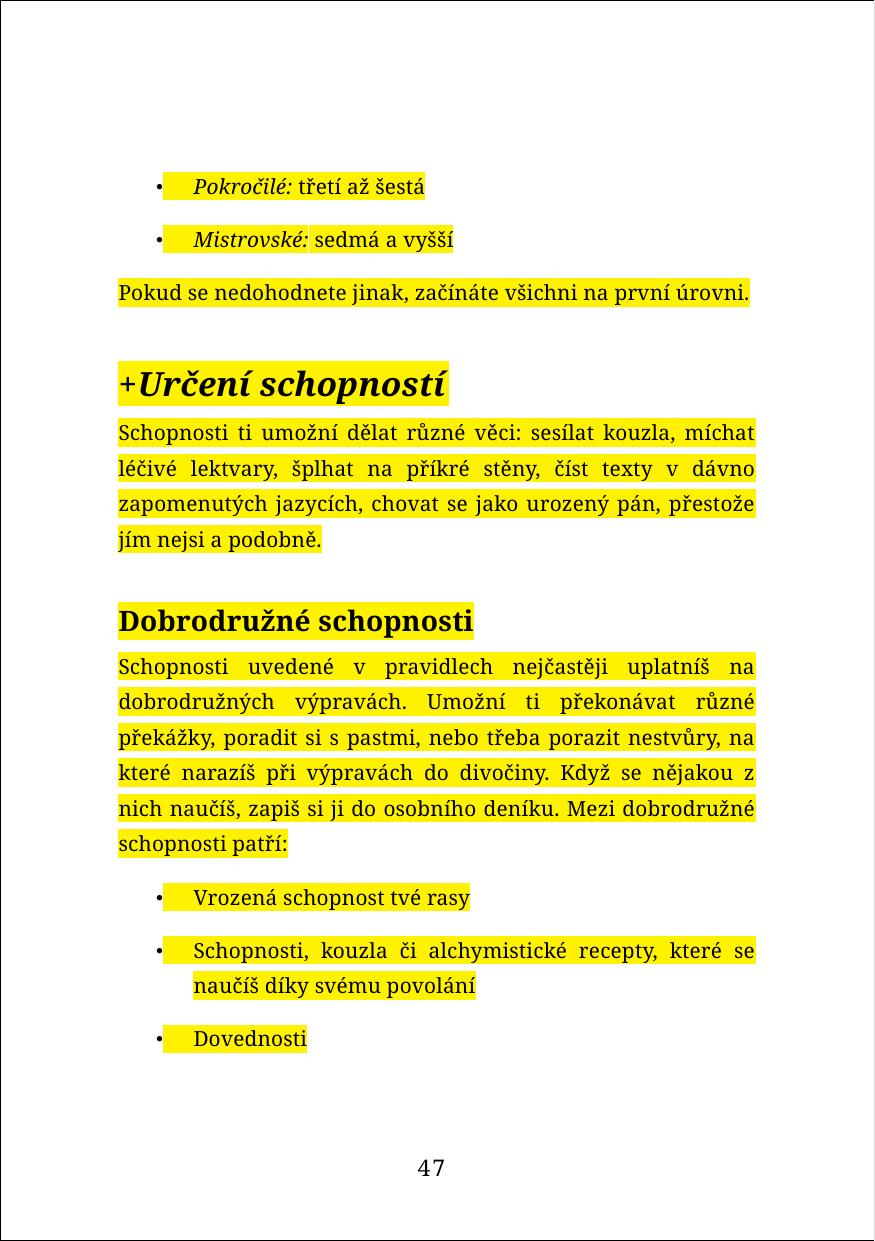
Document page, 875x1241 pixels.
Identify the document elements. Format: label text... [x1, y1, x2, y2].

list Schopnosti, kouzla či alchymistické recepty, které se naučíš díky svému povolání [156, 936, 756, 1000]
list Pokročilé: třetí až šestá [156, 172, 756, 200]
list Vrozená schopnost tvé rasy [156, 883, 756, 911]
text Schopnosti uvedené v pravidlech nejčastěji uplatníš na dobrodružných výpravách. Umožní ti překonávat různé překážky, poradit si s pastmi, nebo třeba porazit nestvůry, na které narazíš při výpravách do divočiny. Když se nějakou z nich naučíš, zapiš si ji do osobního deníku. Mezi dobrodružné schopnosti patří: [118, 652, 756, 858]
subtitle Dobrodružné schopnosti [118, 602, 756, 640]
text Pokud se nedohodnete jinak, začínáte všichni na první úrovni. [118, 278, 756, 307]
list Mistrovské: sedmá a vyšší [156, 225, 756, 253]
text Schopnosti ti umožní dělat různé věci: sesílat kouzla, míchat léčivé lektvary, šplhat na příkré stěny, číst texty v dávno zapomenutých jazycích, chovat se jako urozený pán, přestože jím nejsi a podobně. [118, 418, 756, 553]
subtitle +Určení schopností [118, 361, 756, 406]
list Dovednosti [156, 1024, 756, 1053]
